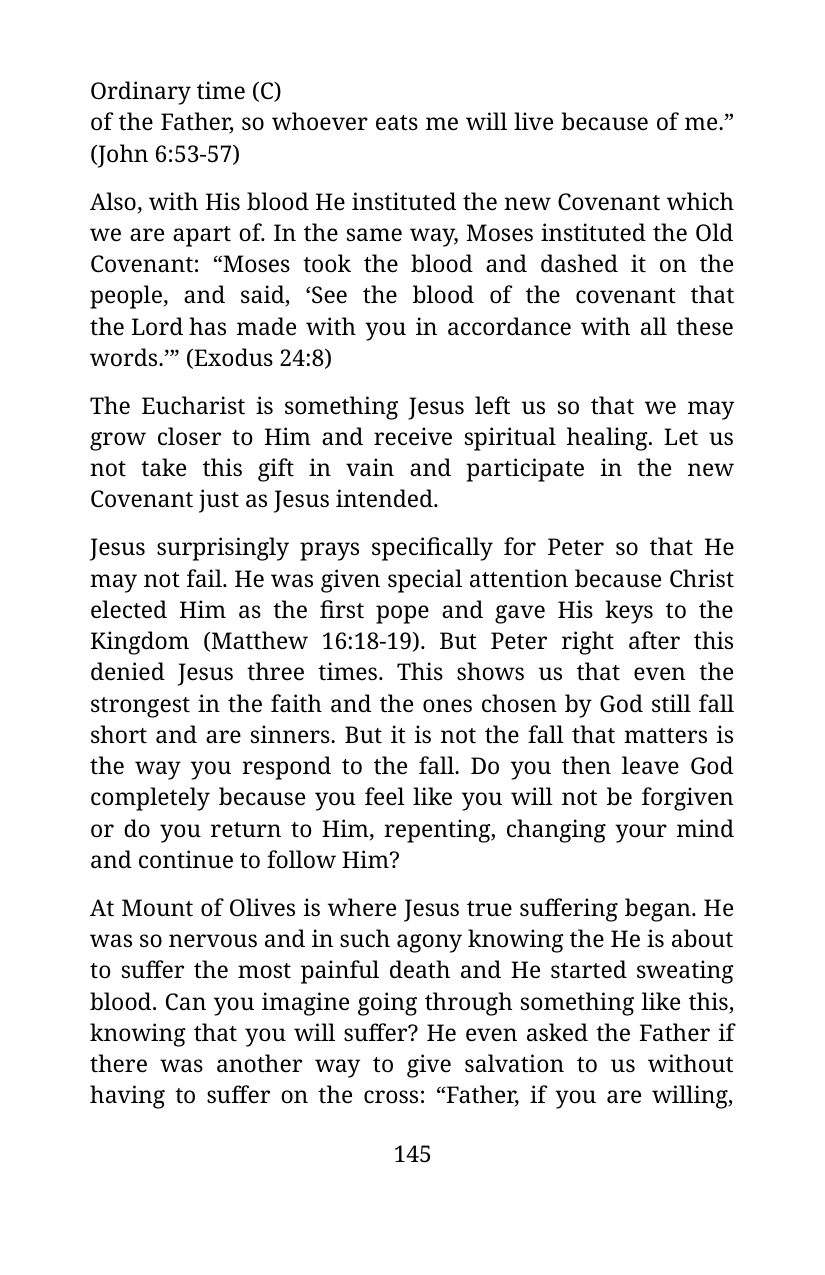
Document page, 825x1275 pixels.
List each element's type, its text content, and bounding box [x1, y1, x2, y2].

text The Eucharist is something Jesus left us so that we may grow closer to Him and receive spiritual healing. Let us not take this gift in vain and participate in the new Covenant just as Jesus intended. [90, 389, 735, 514]
text Jesus surprisingly prays specifically for Peter so that He may not fail. He was given special attention because Christ elected Him as the first pope and gave His keys to the Kingdom (Matthew 16:18-19). But Peter right after this denied Jesus three times. This shows us that even the strongest in the faith and the ones chosen by God still fall short and are sinners. But it is not the fall that matters is the way you respond to the fall. Do you then leave God completely because you feel like you will not be forgiven or do you return to Him, repenting, changing your mind and continue to follow Him? [90, 531, 735, 875]
text Also, with His blood He instituted the new Covenant which we are apart of. In the same way, Moses instituted the Old Covenant: “Moses took the blood and dashed it on the people, and said, ‘See the blood of the covenant that the Lord has made with you in accordance with all these words.’” (Exodus 24:8) [90, 185, 735, 373]
text of the Father, so whoever eats me will live because of me.” (John 6:53-57) [90, 106, 735, 169]
text At Mount of Olives is where Jesus true suffering began. He was so nervous and in such agony knowing the He is about to suffer the most painful death and He started sweating blood. Can you imagine going through something like this, knowing that you will suffer? He even asked the Father if there was another way to give salvation to us without having to suffer on the cross: “Father, if you are willing, [90, 892, 735, 1110]
